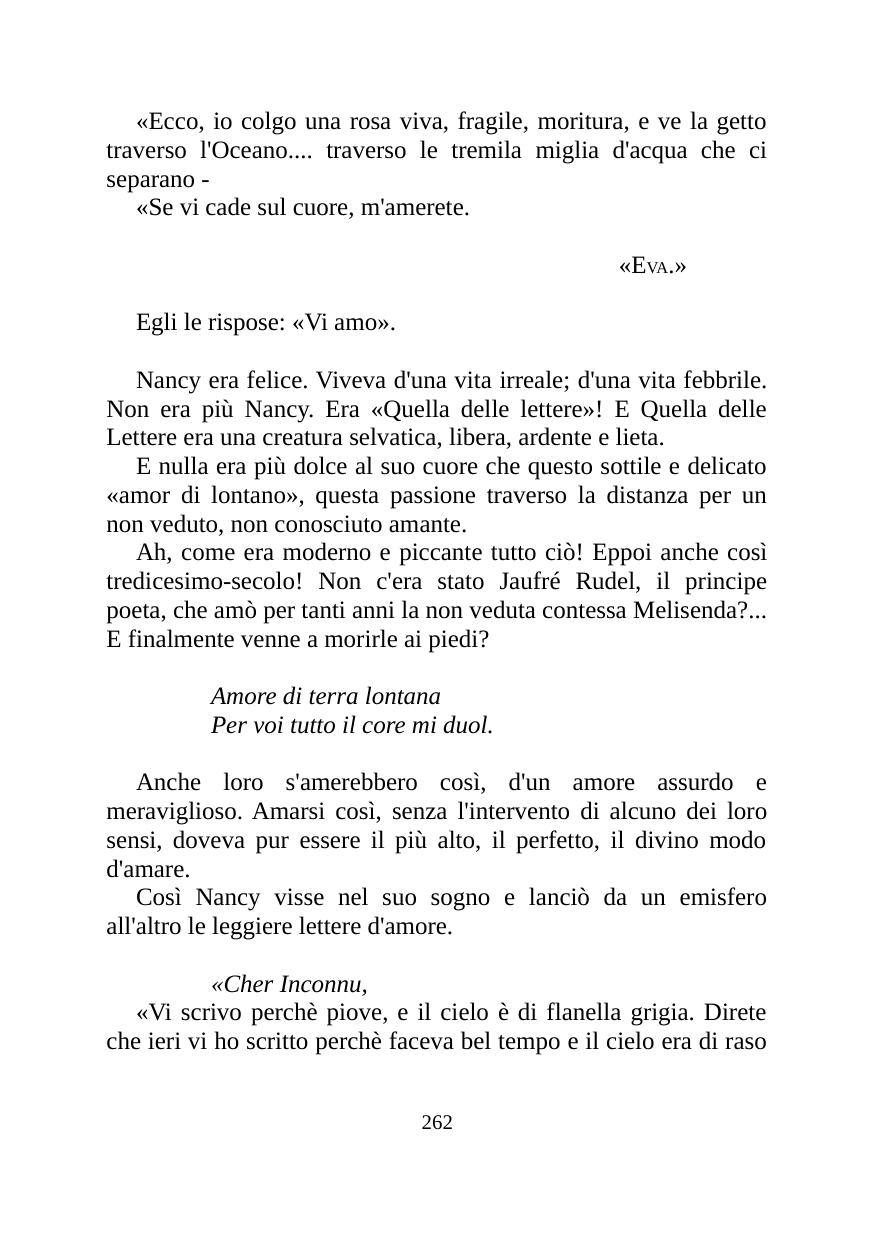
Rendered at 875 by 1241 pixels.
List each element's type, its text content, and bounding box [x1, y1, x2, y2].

text Anche loro s'amerebbero così, d'un amore assurdo e meraviglioso. Amarsi così, senza l'intervento di alcuno dei loro sensi, doveva pur essere il più alto, il perfetto, il divino modo d'amare. [106, 767, 768, 882]
text Ah, come era moderno e piccante tutto ciò! Eppoi anche così tredicesimo-secolo! Non c'era stato Jaufré Rudel, il principe poeta, che amò per tanti anni la non veduta contessa Melisenda?... E finalmente venne a morirle ai piedi? [106, 537, 768, 652]
text «Se vi cade sul cuore, m'amerete. [106, 192, 768, 221]
text «Ecco, io colgo una rosa viva, fragile, moritura, e ve la getto traverso l'Oceano.... traverso le tremila miglia d'acqua che ci separano - [106, 106, 768, 192]
text Nancy era felice. Viveva d'una vita irreale; d'una vita febbrile. Non era più Nancy. Era «Quella delle lettere»! E Quella delle Lettere era una creatura selvatica, libera, ardente e lieta. [106, 365, 768, 451]
text Amore di terra lontana [181, 681, 768, 710]
text «Cher Inconnu, [181, 969, 768, 997]
text Così Nancy visse nel suo sogno e lanciò da un emisfero all'altro le leggiere lettere d'amore. [106, 882, 768, 940]
text E nulla era più dolce al suo cuore che questo sottile e delicato «amor di lontano», questa passione traverso la distanza per un non veduto, non conosciuto amante. [106, 451, 768, 537]
text Per voi tutto il core mi duol. [181, 710, 768, 739]
text «Eva.» [106, 250, 687, 279]
text Egli le rispose: «Vi amo». [106, 307, 768, 336]
text «Vi scrivo perchè piove, e il cielo è di flanella grigia. Direte che ieri vi ho scritto perchè faceva bel tempo e il cielo era di raso [106, 997, 768, 1055]
